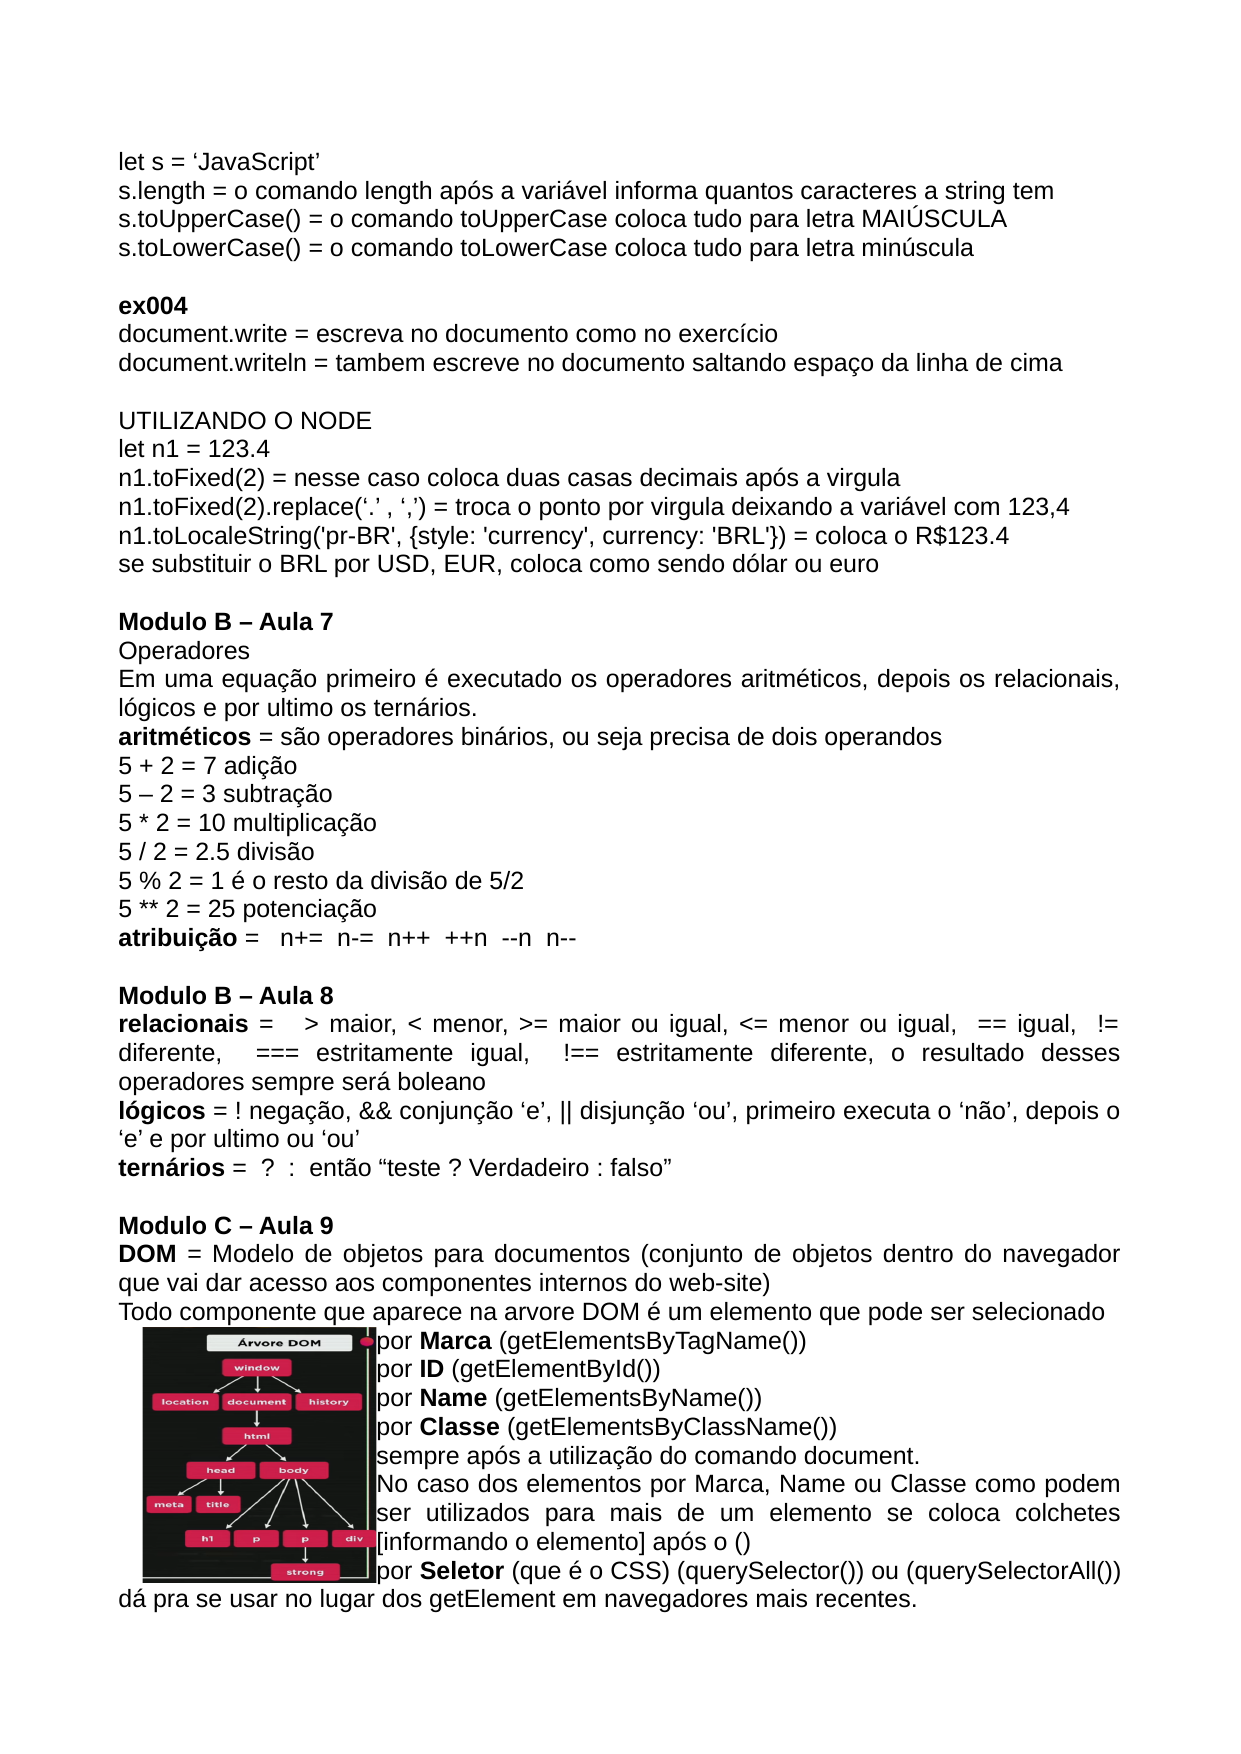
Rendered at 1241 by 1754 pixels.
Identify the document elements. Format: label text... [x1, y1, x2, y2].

text Operadores [118, 636, 1122, 664]
text n1.toLocaleString('pr-BR', {style: 'currency', currency: 'BRL'}) = coloca o R$123.4 [118, 521, 1122, 549]
text lógicos = ! negação, && conjunção ‘e’, || disjunção ‘ou’, primeiro executa o ‘não’, depois o ‘e’ e por ultimo ou ‘ou’ [118, 1096, 1122, 1153]
text Todo componente que aparece na arvore DOM é um elemento que pode ser selecionado [118, 1297, 1122, 1326]
text 5 – 2 = 3 subtração [118, 779, 1122, 808]
text 5 ** 2 = 25 potenciação [118, 894, 1122, 923]
text Modulo C – Aula 9 [118, 1211, 1122, 1239]
text se substituir o BRL por USD, EUR, coloca como sendo dólar ou euro [118, 549, 1122, 578]
text ternários = ? : então “teste ? Verdadeiro : falso” [118, 1153, 1122, 1182]
text relacionais = > maior, < menor, >= maior ou igual, <= menor ou igual, == igual, != diferente, === estritamente igual, !== estritamente diferente, o resultado desses operadores sempre será boleano [118, 1009, 1122, 1096]
text por Marca (getElementsByTagName()) [118, 1326, 1122, 1354]
text n1.toFixed(2) = nesse caso coloca duas casas decimais após a virgula [118, 463, 1122, 492]
text Modulo B – Aula 8 [118, 981, 1122, 1009]
text s.toUpperCase() = o comando toUpperCase coloca tudo para letra MAIÚSCULA [118, 204, 1122, 233]
text Em uma equação primeiro é executado os operadores aritméticos, depois os relacionais, lógicos e por ultimo os ternários. [118, 664, 1122, 722]
text let n1 = 123.4 [118, 434, 1122, 463]
text por Seletor (que é o CSS) (querySelector()) ou (querySelectorAll()) dá pra se usar no lugar dos getElement em navegadores mais recentes. [118, 1556, 1122, 1613]
text n1.toFixed(2).replace(‘.’ , ‘,’) = troca o ponto por virgula deixando a variável com 123,4 [118, 492, 1122, 521]
text 5 + 2 = 7 adição [118, 751, 1122, 779]
text por Classe (getElementsByClassName()) [377, 1412, 1122, 1441]
text atribuição = n+= n-= n++ ++n --n n-- [118, 923, 1122, 952]
text No caso dos elementos por Marca, Name ou Classe como podem ser utilizados para mais de um elemento se coloca colchetes [informando o elemento] após o () [377, 1469, 1122, 1556]
text UTILIZANDO O NODE [118, 406, 1122, 434]
text por ID (getElementById()) [377, 1354, 1122, 1383]
text por Name (getElementsByName()) [377, 1383, 1122, 1412]
text let s = ‘JavaScript’ [118, 147, 1122, 176]
text [118, 1383, 142, 1412]
text s.toLowerCase() = o comando toLowerCase coloca tudo para letra minúscula [118, 233, 1122, 262]
text ex004 [118, 291, 1122, 319]
text Modulo B – Aula 7 [118, 607, 1122, 636]
picture [142, 1327, 377, 1583]
text 5 / 2 = 2.5 divisão [118, 837, 1122, 866]
text document.write = escreva no documento como no exercício [118, 319, 1122, 348]
text aritméticos = são operadores binários, ou seja precisa de dois operandos [118, 722, 1122, 751]
text 5 % 2 = 1 é o resto da divisão de 5/2 [118, 866, 1122, 894]
text [118, 1354, 142, 1383]
text 5 * 2 = 10 multiplicação [118, 808, 1122, 837]
text s.length = o comando length após a variável informa quantos caracteres a string tem [118, 176, 1122, 204]
text document.writeln = tambem escreve no documento saltando espaço da linha de cima [118, 348, 1122, 377]
text DOM = Modelo de objetos para documentos (conjunto de objetos dentro do navegador que vai dar acesso aos componentes internos do web-site) [118, 1239, 1122, 1297]
text sempre após a utilização do comando document. [377, 1441, 1122, 1469]
